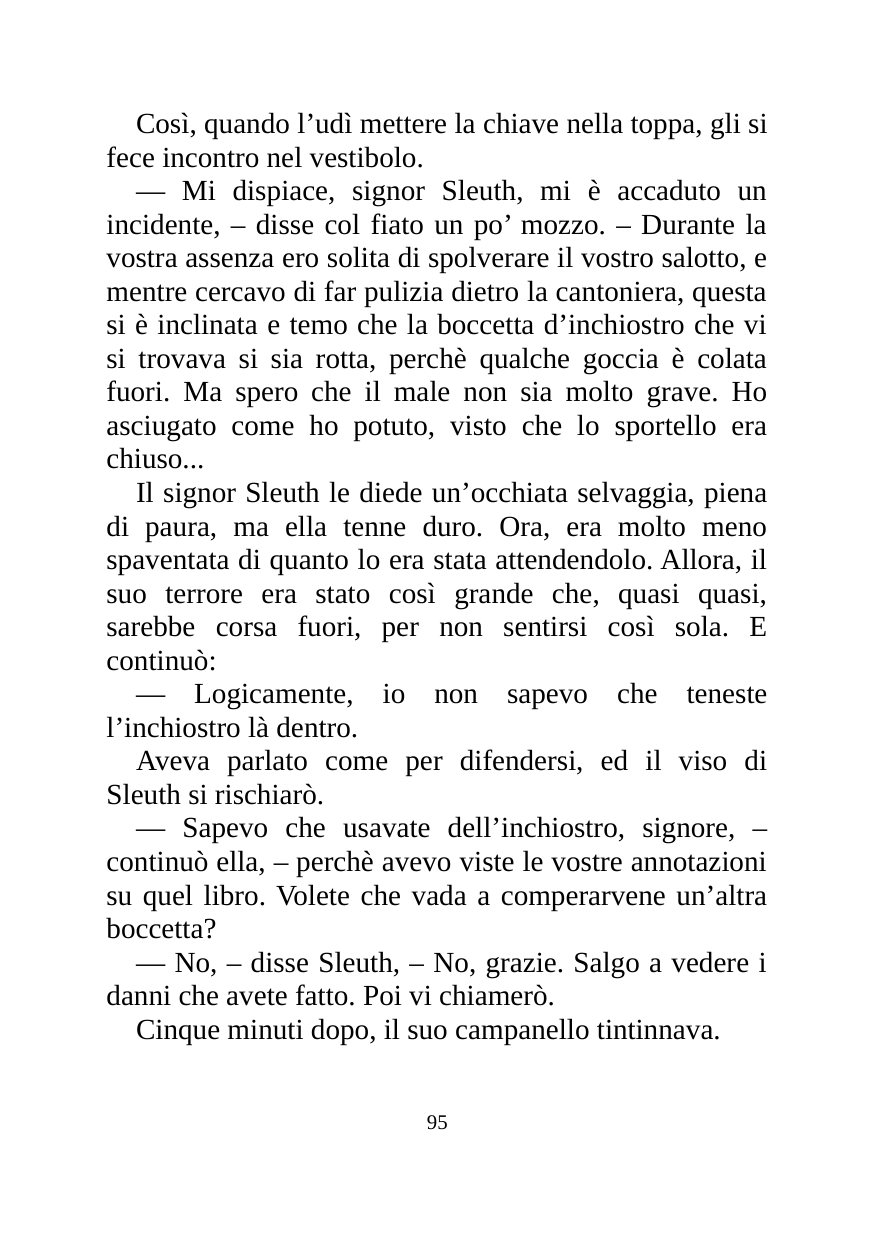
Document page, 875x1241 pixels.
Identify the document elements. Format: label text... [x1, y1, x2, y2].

text Aveva parlato come per difendersi, ed il viso di Sleuth si rischiarò. [106, 743, 768, 811]
text — No, – disse Sleuth, – No, grazie. Salgo a vedere i danni che avete fatto. Poi vi chiamerò. [106, 945, 768, 1012]
text — Logicamente, io non sapevo che teneste l’inchiostro là dentro. [106, 676, 768, 743]
text Il signor Sleuth le diede un’occhiata selvaggia, piena di paura, ma ella tenne duro. Ora, era molto meno spaventata di quanto lo era stata attendendolo. Allora, il suo terrore era stato così grande che, quasi quasi, sarebbe corsa fuori, per non sentirsi così sola. E continuò: [106, 475, 768, 676]
text Cinque minuti dopo, il suo campanello tintinnava. [106, 1012, 768, 1045]
text — Sapevo che usavate dell’inchiostro, signore, – continuò ella, – perchè avevo viste le vostre annotazioni su quel libro. Volete che vada a comperarvene un’altra boccetta? [106, 811, 768, 945]
text Così, quando l’udì mettere la chiave nella toppa, gli si fece incontro nel vestibolo. [106, 106, 768, 173]
text — Mi dispiace, signor Sleuth, mi è accaduto un incidente, – disse col fiato un po’ mozzo. – Durante la vostra assenza ero solita di spolverare il vostro salotto, e mentre cercavo di far pulizia dietro la cantoniera, questa si è inclinata e temo che la boccetta d’inchiostro che vi si trovava si sia rotta, perchè qualche goccia è colata fuori. Ma spero che il male non sia molto grave. Ho asciugato come ho potuto, visto che lo sportello era chiuso... [106, 173, 768, 475]
